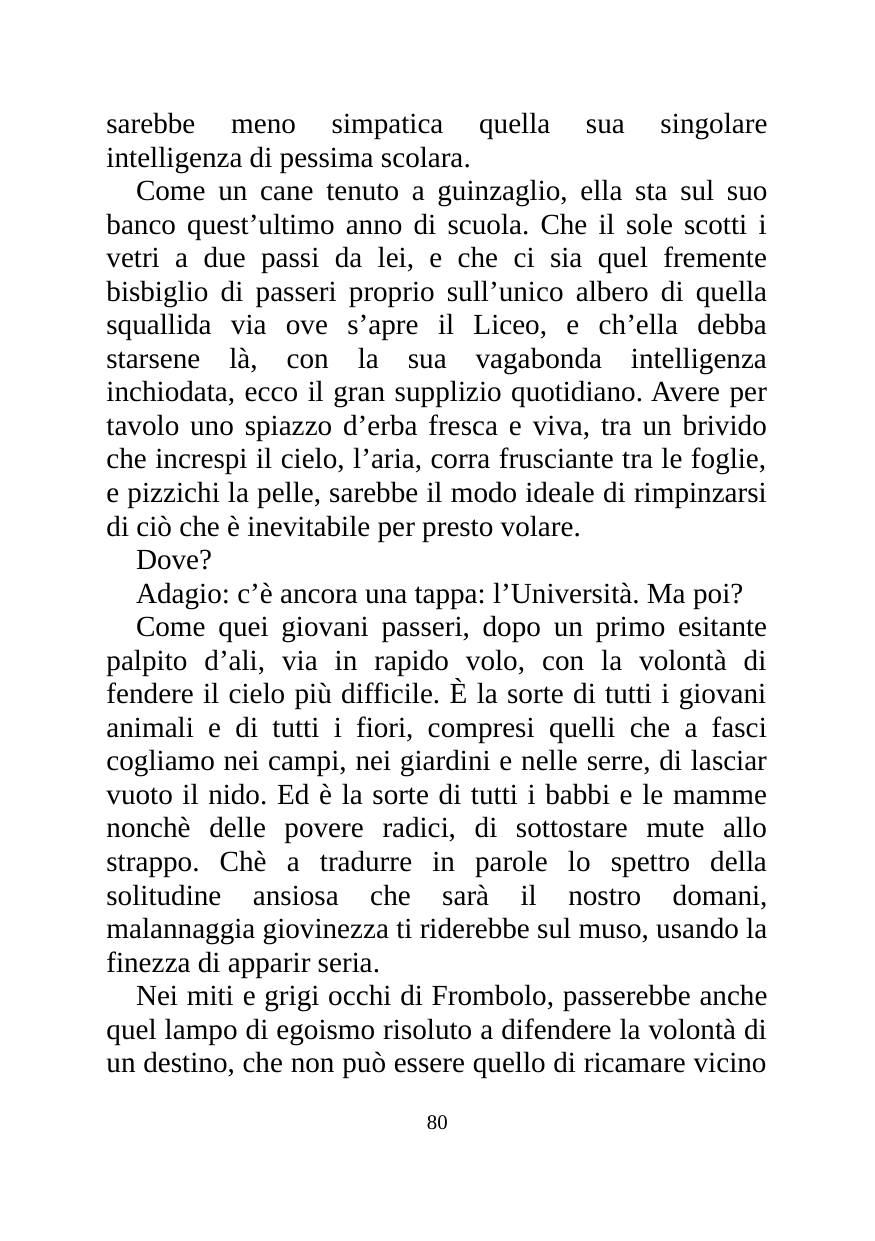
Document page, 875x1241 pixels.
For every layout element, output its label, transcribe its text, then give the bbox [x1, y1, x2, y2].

text Come quei giovani passeri, dopo un primo esitante palpito d’ali, via in rapido volo, con la volontà di fendere il cielo più difficile. È la sorte di tutti i giovani animali e di tutti i fiori, compresi quelli che a fasci cogliamo nei campi, nei giardini e nelle serre, di lasciar vuoto il nido. Ed è la sorte di tutti i babbi e le mamme nonchè delle povere radici, di sottostare mute allo strappo. Chè a tradurre in parole lo spettro della solitudine ansiosa che sarà il nostro domani, malannaggia giovinezza ti riderebbe sul muso, usando la finezza di apparir seria. [106, 609, 768, 978]
text Dove? [106, 542, 768, 576]
text Adagio: c’è ancora una tappa: l’Università. Ma poi? [106, 576, 768, 609]
text sarebbe meno simpatica quella sua singolare intelligenza di pessima scolara. [106, 106, 768, 173]
text Nei miti e grigi occhi di Frombolo, passerebbe anche quel lampo di egoismo risoluto a difendere la volontà di un destino, che non può essere quello di ricamare vicino [106, 978, 768, 1079]
text Come un cane tenuto a guinzaglio, ella sta sul suo banco quest’ultimo anno di scuola. Che il sole scotti i vetri a due passi da lei, e che ci sia quel fremente bisbiglio di passeri proprio sull’unico albero di quella squallida via ove s’apre il Liceo, e ch’ella debba starsene là, con la sua vagabonda intelligenza inchiodata, ecco il gran supplizio quotidiano. Avere per tavolo uno spiazzo d’erba fresca e viva, tra un brivido che increspi il cielo, l’aria, corra frusciante tra le foglie, e pizzichi la pelle, sarebbe il modo ideale di rimpinzarsi di ciò che è inevitabile per presto volare. [106, 173, 768, 542]
